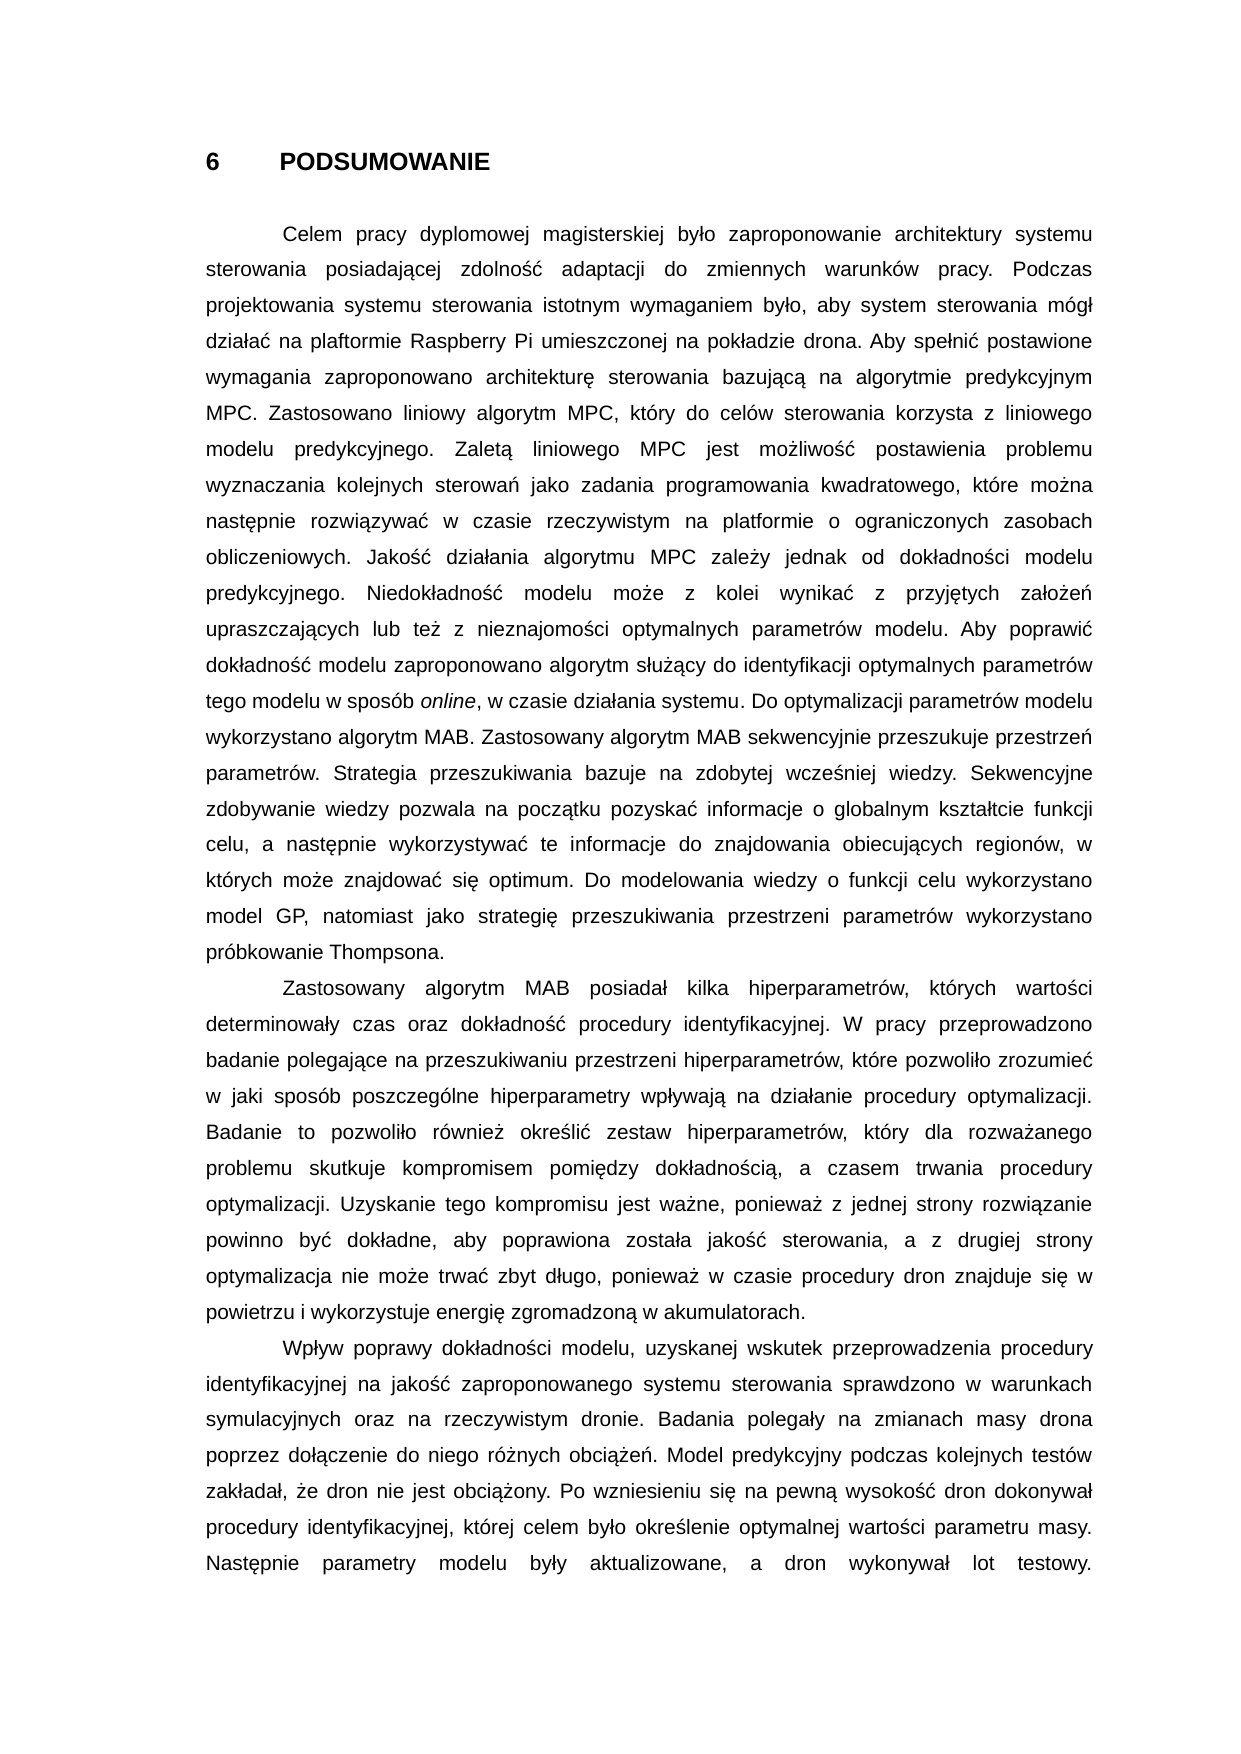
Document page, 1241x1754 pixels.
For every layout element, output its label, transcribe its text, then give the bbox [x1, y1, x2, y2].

text Celem pracy dyplomowej magisterskiej było zaproponowanie architektury systemu sterowania posiadającej zdolność adaptacji do zmiennych warunków pracy. Podczas projektowania systemu sterowania istotnym wymaganiem było, aby system sterowania mógł działać na plaftormie Raspberry Pi umieszczonej na pokładzie drona. Aby spełnić postawione wymagania zaproponowano architekturę sterowania bazującą na algorytmie predykcyjnym MPC. Zastosowano liniowy algorytm MPC, który do celów sterowania korzysta z liniowego modelu predykcyjnego. Zaletą liniowego MPC jest możliwość postawienia problemu wyznaczania kolejnych sterowań jako zadania programowania kwadratowego, które można następnie rozwiązywać w czasie rzeczywistym na platformie o ograniczonych zasobach obliczeniowych. Jakość działania algorytmu MPC zależy jednak od dokładności modelu predykcyjnego. Niedokładność modelu może z kolei wynikać z przyjętych założeń upraszczających lub też z nieznajomości optymalnych parametrów modelu. Aby poprawić dokładność modelu zaproponowano algorytm służący do identyfikacji optymalnych parametrów tego modelu w sposób online, w czasie działania systemu. Do optymalizacji parametrów modelu wykorzystano algorytm MAB. Zastosowany algorytm MAB sekwencyjnie przeszukuje przestrzeń parametrów. Strategia przeszukiwania bazuje na zdobytej wcześniej wiedzy. Sekwencyjne zdobywanie wiedzy pozwala na początku pozyskać informacje o globalnym kształtcie funkcji celu, a następnie wykorzystywać te informacje do znajdowania obiecujących regionów, w których może znajdować się optimum. Do modelowania wiedzy o funkcji celu wykorzystano model GP, natomiast jako strategię przeszukiwania przestrzeni parametrów wykorzystano próbkowanie Thompsona. [206, 221, 1093, 964]
subtitle Podsumowanie [206, 147, 1093, 176]
text Zastosowany algorytm MAB posiadał kilka hiperparametrów, których wartości determinowały czas oraz dokładność procedury identyfikacyjnej. W pracy przeprowadzono badanie polegające na przeszukiwaniu przestrzeni hiperparametrów, które pozwoliło zrozumieć w jaki sposób poszczególne hiperparametry wpływają na działanie procedury optymalizacji. Badanie to pozwoliło również określić zestaw hiperparametrów, który dla rozważanego problemu skutkuje kompromisem pomiędzy dokładnością, a czasem trwania procedury optymalizacji. Uzyskanie tego kompromisu jest ważne, ponieważ z jednej strony rozwiązanie powinno być dokładne, aby poprawiona została jakość sterowania, a z drugiej strony optymalizacja nie może trwać zbyt długo, ponieważ w czasie procedury dron znajduje się w powietrzu i wykorzystuje energię zgromadzoną w akumulatorach. [206, 976, 1093, 1323]
text Wpływ poprawy dokładności modelu, uzyskanej wskutek przeprowadzenia procedury identyfikacyjnej na jakość zaproponowanego systemu sterowania sprawdzono w warunkach symulacyjnych oraz na rzeczywistym dronie. Badania polegały na zmianach masy drona poprzez dołączenie do niego różnych obciążeń. Model predykcyjny podczas kolejnych testów zakładał, że dron nie jest obciążony. Po wzniesieniu się na pewną wysokość dron dokonywał procedury identyfikacyjnej, której celem było określenie optymalnej wartości parametru masy. Następnie parametry modelu były aktualizowane, a dron wykonywał lot testowy. [206, 1335, 1093, 1575]
